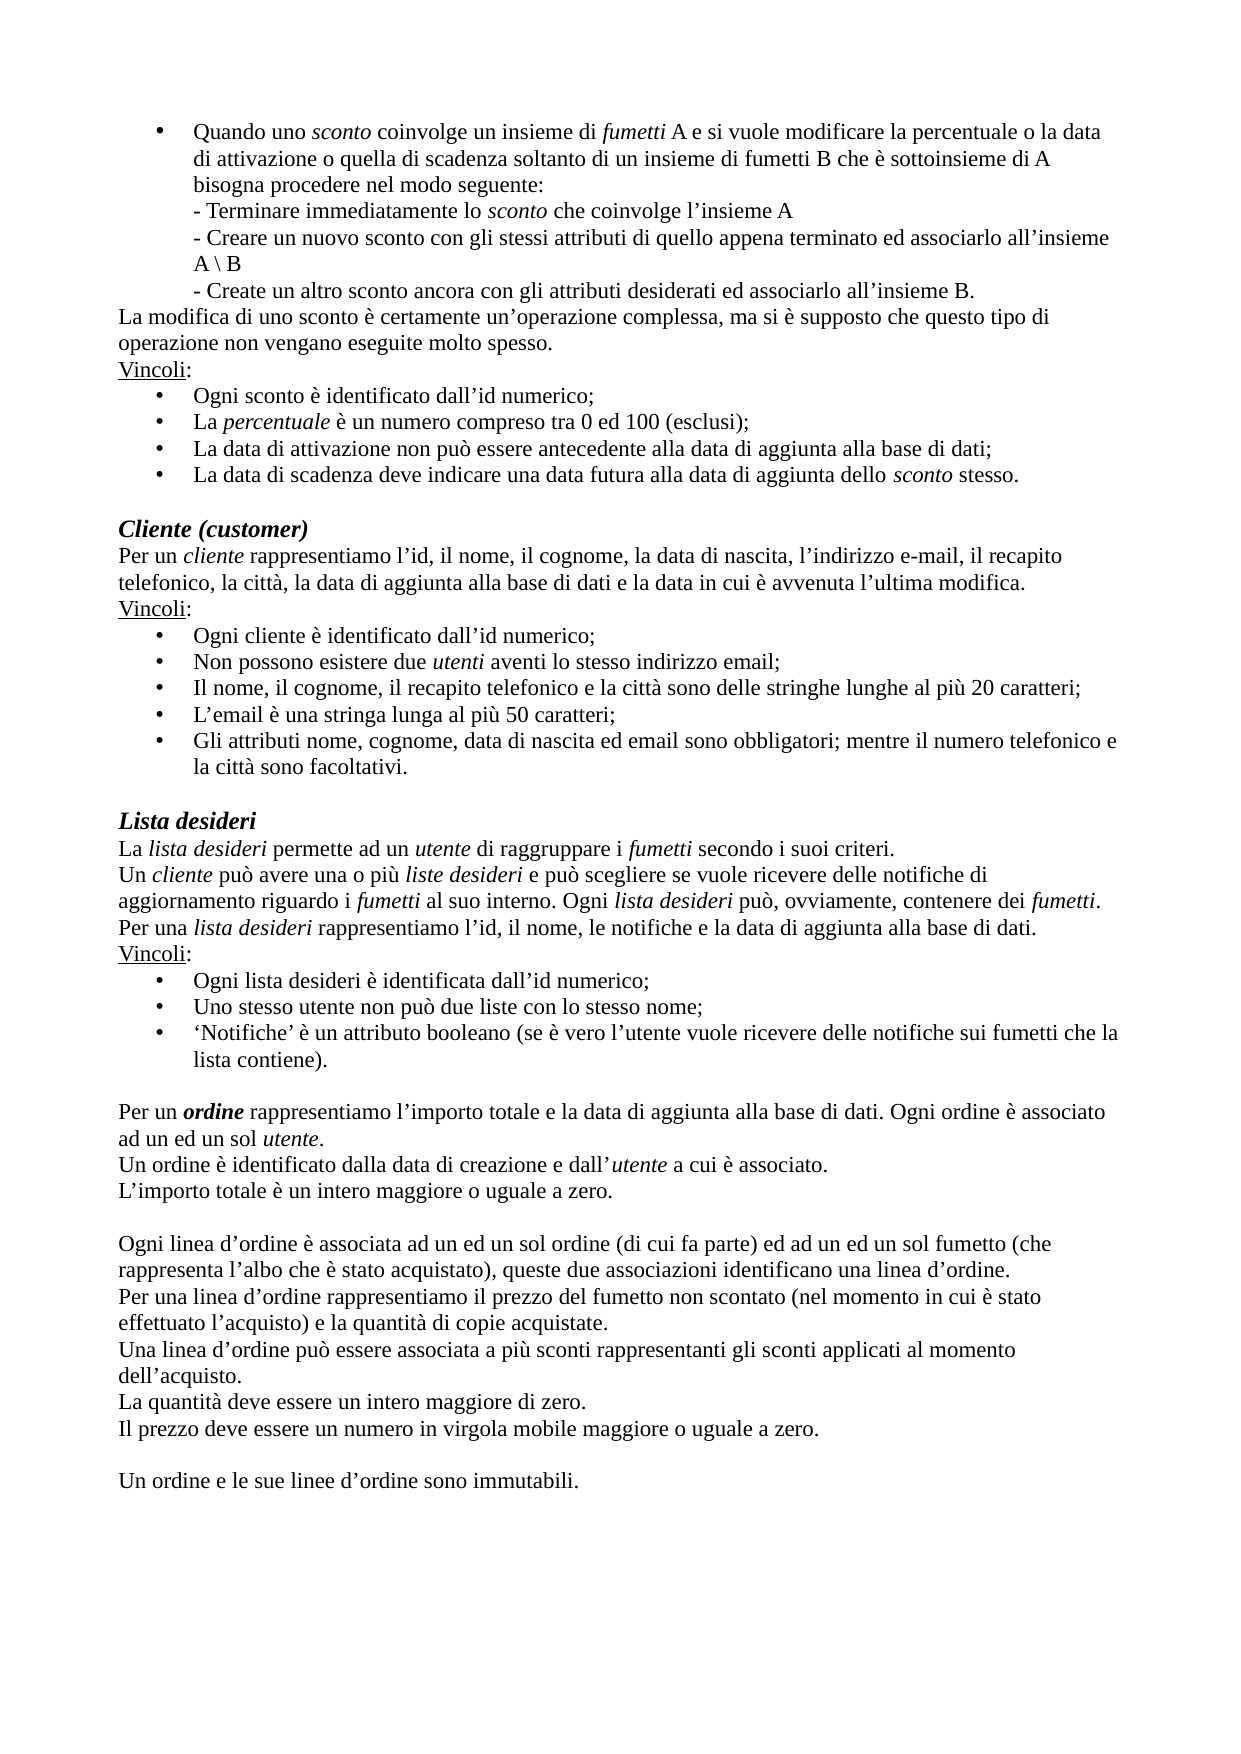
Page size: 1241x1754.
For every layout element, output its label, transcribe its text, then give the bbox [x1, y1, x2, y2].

list La data di attivazione non può essere antecedente alla data di aggiunta alla base di dati; [156, 435, 1122, 461]
text La modifica di uno sconto è certamente un’operazione complessa, ma si è supposto che questo tipo di operazione non vengano eseguite molto spesso. [118, 303, 1122, 356]
text Il prezzo deve essere un numero in virgola mobile maggiore o uguale a zero. [118, 1415, 1122, 1441]
list Non possono esistere due utenti aventi lo stesso indirizzo email; [156, 648, 1122, 674]
list Gli attributi nome, cognome, data di nascita ed email sono obbligatori; mentre il numero telefonico e la città sono facoltativi. [156, 727, 1122, 780]
text Per una linea d’ordine rappresentiamo il prezzo del fumetto non scontato (nel momento in cui è stato effettuato l’acquisto) e la quantità di copie acquistate. [118, 1283, 1122, 1336]
list Uno stesso utente non può due liste con lo stesso nome; [156, 993, 1122, 1019]
text Per un ordine rappresentiamo l’importo totale e la data di aggiunta alla base di dati. Ogni ordine è associato ad un ed un sol utente. [118, 1098, 1122, 1151]
text Vincoli: [118, 595, 1122, 622]
list Il nome, il cognome, il recapito telefonico e la città sono delle stringhe lunghe al più 20 caratteri; [156, 674, 1122, 701]
text La quantità deve essere un intero maggiore di zero. [118, 1388, 1122, 1415]
list La percentuale è un numero compreso tra 0 ed 100 (esclusi); [156, 408, 1122, 435]
text Un ordine è identificato dalla data di creazione e dall’utente a cui è associato. [118, 1151, 1122, 1177]
text Per un cliente rappresentiamo l’id, il nome, il cognome, la data di nascita, l’indirizzo e-mail, il recapito telefonico, la città, la data di aggiunta alla base di dati e la data in cui è avvenuta l’ultima modifica. [118, 543, 1122, 595]
list ‘Notifiche’ è un attributo booleano (se è vero l’utente vuole ricevere delle notifiche sui fumetti che la lista contiene). [156, 1019, 1122, 1072]
text Ogni linea d’ordine è associata ad un ed un sol ordine (di cui fa parte) ed ad un ed un sol fumetto (che rappresenta l’albo che è stato acquistato), queste due associazioni identificano una linea d’ordine. [118, 1230, 1122, 1283]
text Cliente (customer) [118, 514, 1122, 543]
text Un cliente può avere una o più liste desideri e può scegliere se vuole ricevere delle notifiche di aggiornamento riguardo i fumetti al suo interno. Ogni lista desideri può, ovviamente, contenere dei fumetti. [118, 861, 1122, 914]
text Vincoli: [118, 940, 1122, 967]
text Vincoli: [118, 356, 1122, 382]
list La data di scadenza deve indicare una data futura alla data di aggiunta dello sconto stesso. [156, 461, 1122, 487]
list Quando uno sconto coinvolge un insieme di fumetti A e si vuole modificare la percentuale o la data di attivazione o quella di scadenza soltanto di un insieme di fumetti B che è sottoinsieme di A bisogna procedere nel modo seguente: - Terminare immediatamente lo sconto che coinvolge l’insieme A - Creare un nuovo sconto con gli stessi attributi di quello appena terminato ed associarlo all’insieme A \ B - Create un altro sconto ancora con gli attributi desiderati ed associarlo all’insieme B. [156, 118, 1122, 303]
text La lista desideri permette ad un utente di raggruppare i fumetti secondo i suoi criteri. [118, 835, 1122, 861]
text L’importo totale è un intero maggiore o uguale a zero. [118, 1177, 1122, 1204]
list Ogni lista desideri è identificata dall’id numerico; [156, 967, 1122, 993]
list Ogni cliente è identificato dall’id numerico; [156, 622, 1122, 648]
text Lista desideri [118, 806, 1122, 835]
list L’email è una stringa lunga al più 50 caratteri; [156, 701, 1122, 727]
text Una linea d’ordine può essere associata a più sconti rappresentanti gli sconti applicati al momento dell’acquisto. [118, 1336, 1122, 1388]
text Un ordine e le sue linee d’ordine sono immutabili. [118, 1467, 1122, 1494]
text Per una lista desideri rappresentiamo l’id, il nome, le notifiche e la data di aggiunta alla base di dati. [118, 914, 1122, 940]
list Ogni sconto è identificato dall’id numerico; [156, 382, 1122, 408]
